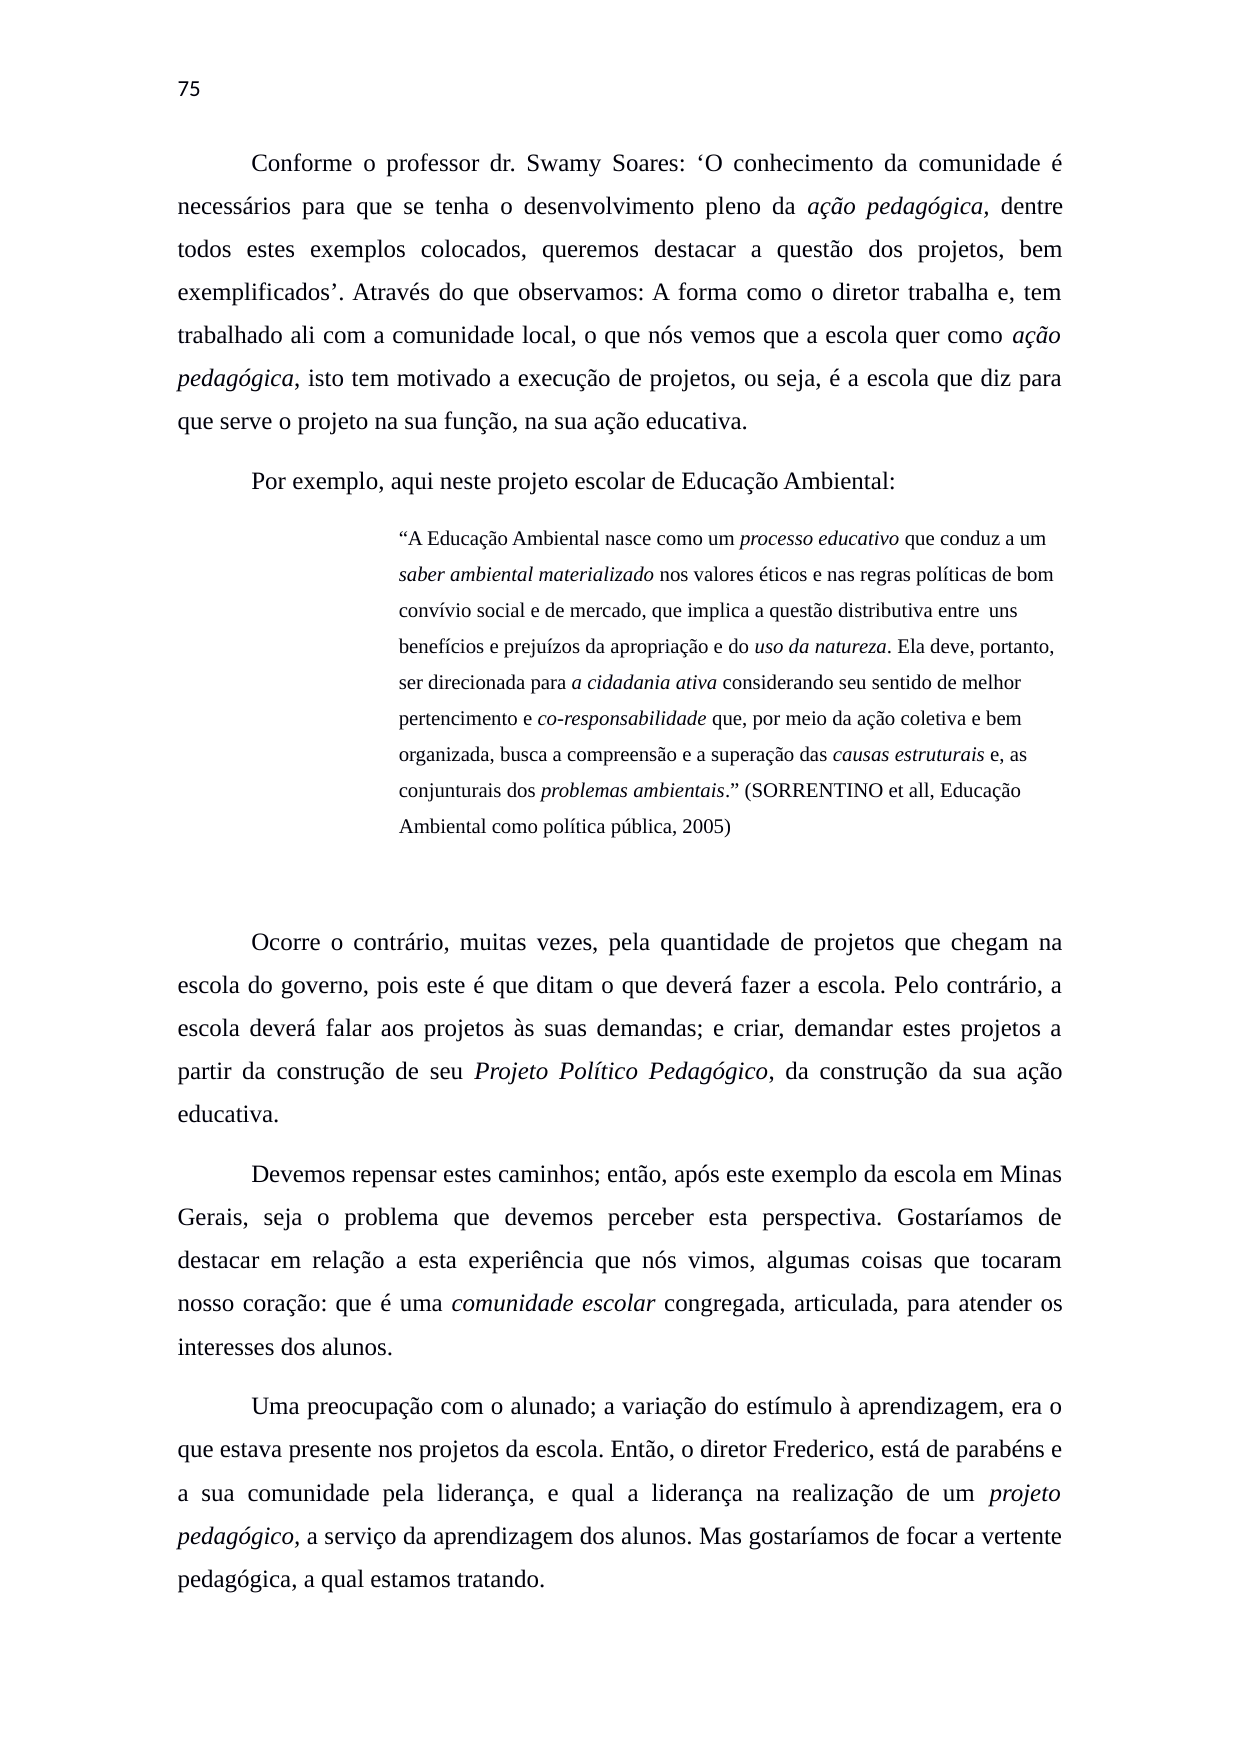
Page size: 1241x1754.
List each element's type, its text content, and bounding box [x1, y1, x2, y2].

text Uma preocupação com o alunado; a variação do estímulo à aprendizagem, era o que estava presente nos projetos da escola. Então, o diretor Frederico, está de parabéns e a sua comunidade pela liderança, e qual a liderança na realização de um projeto pedagógico, a serviço da aprendizagem dos alunos. Mas gostaríamos de focar a vertente pedagógica, a qual estamos tratando. [177, 1391, 1063, 1593]
text Por exemplo, aqui neste projeto escolar de Educação Ambiental: [177, 466, 1063, 495]
text Conforme o professor dr. Swamy Soares: ‘O conhecimento da comunidade é necessários para que se tenha o desenvolvimento pleno da ação pedagógica, dentre todos estes exemplos colocados, queremos destacar a questão dos projetos, bem exemplificados’. Através do que observamos: A forma como o diretor trabalha e, tem trabalhado ali com a comunidade local, o que nós vemos que a escola quer como ação pedagógica, isto tem motivado a execução de projetos, ou seja, é a escola que diz para que serve o projeto na sua função, na sua ação educativa. [177, 148, 1063, 435]
text Ocorre o contrário, muitas vezes, pela quantidade de projetos que chegam na escola do governo, pois este é que ditam o que deverá fazer a escola. Pelo contrário, a escola deverá falar aos projetos às suas demandas; e criar, demandar estes projetos a partir da construção de seu Projeto Político Pedagógico, da construção da sua ação educativa. [177, 927, 1063, 1128]
text Devemos repensar estes caminhos; então, após este exemplo da escola em Minas Gerais, seja o problema que devemos perceber esta perspectiva. Gostaríamos de destacar em relação a esta experiência que nós vimos, algumas coisas que tocaram nosso coração: que é uma comunidade escolar congregada, articulada, para atender os interesses dos alunos. [177, 1159, 1063, 1360]
text “A Educação Ambiental nasce como um processo educativo que conduz a um saber ambiental materializado nos valores éticos e nas regras políticas de bom convívio social e de mercado, que implica a questão distributiva entre uns benefícios e prejuízos da apropriação e do uso da natureza. Ela deve, portanto, ser direcionada para a cidadania ativa considerando seu sentido de melhor pertencimento e co-responsabilidade que, por meio da ação coletiva e bem organizada, busca a compreensão e a superação das causas estruturais e, as conjunturais dos problemas ambientais.” (SORRENTINO et all, Educação Ambiental como política pública, 2005) [177, 526, 1063, 838]
